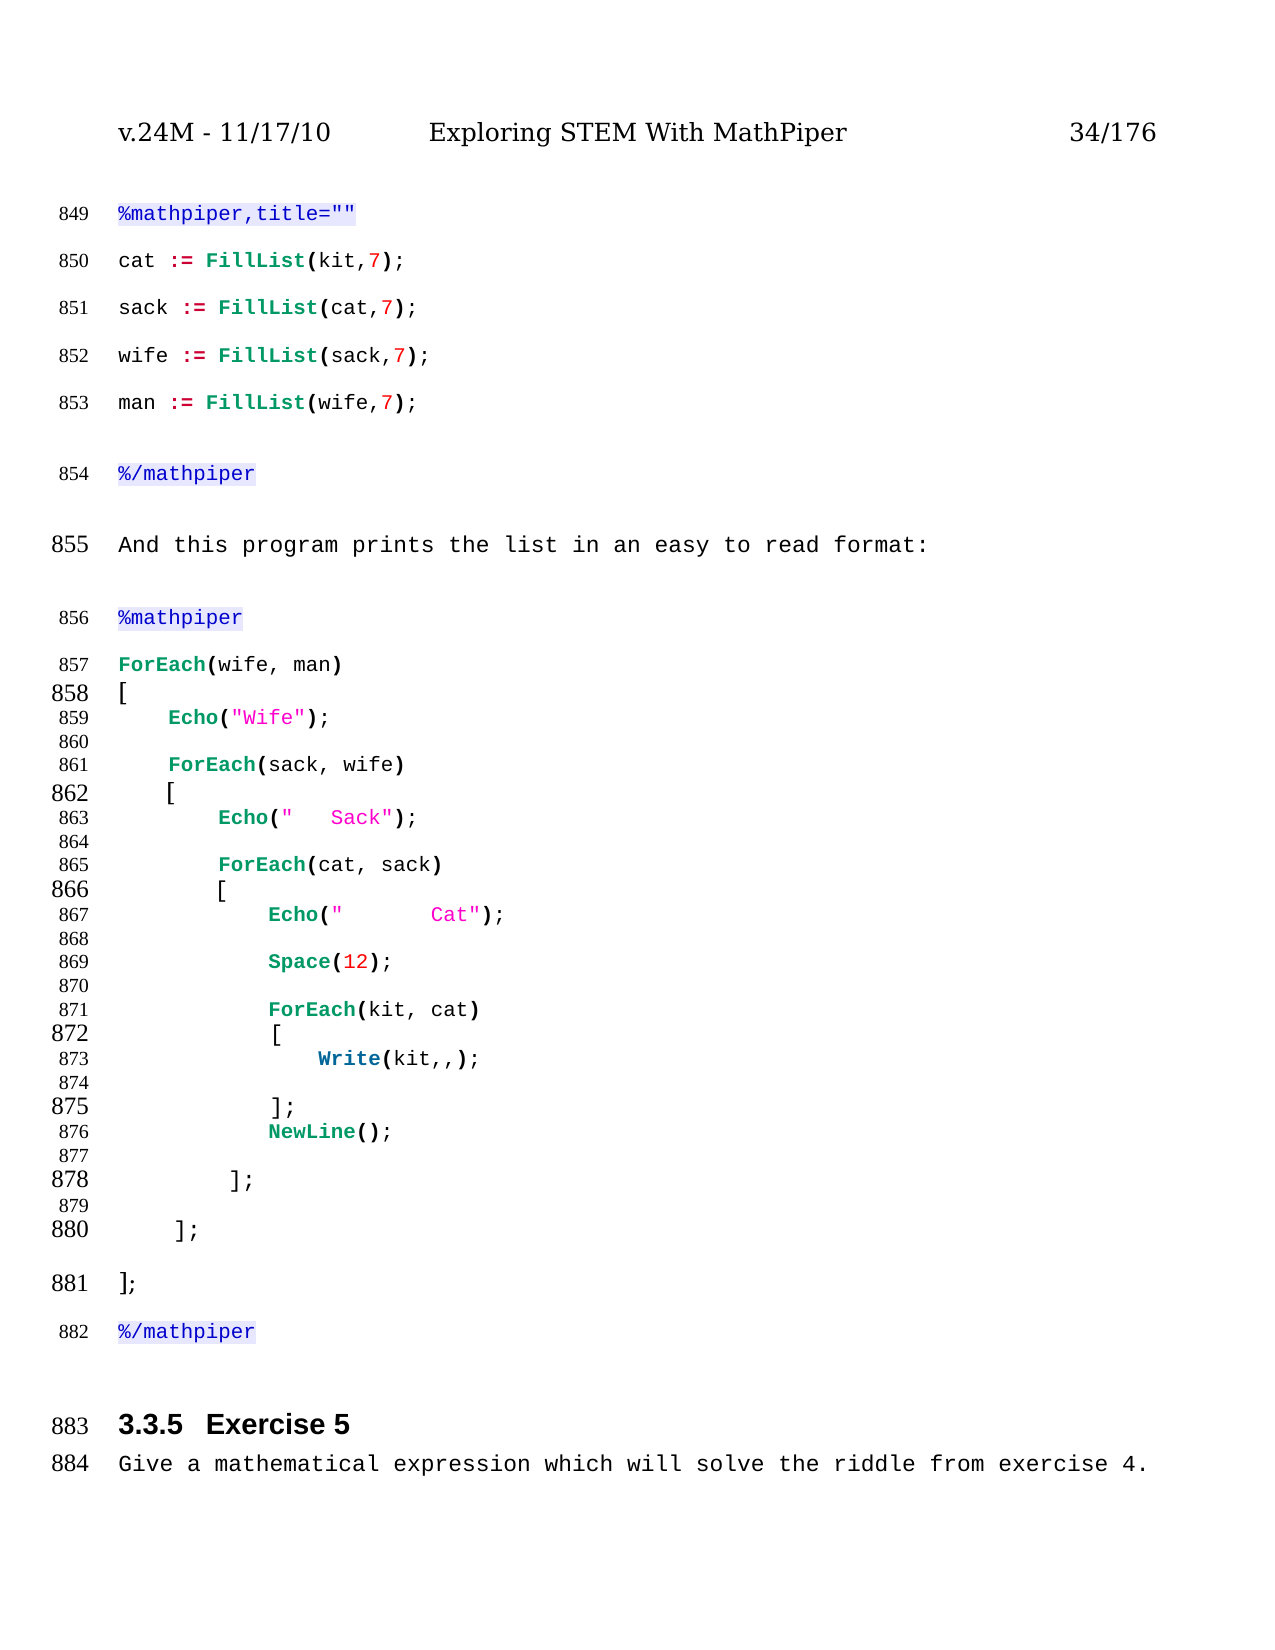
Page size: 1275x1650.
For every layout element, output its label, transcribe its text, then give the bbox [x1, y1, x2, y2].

text Write(kit,,); [118, 1048, 1157, 1072]
text Give a mathematical expression which will solve the riddle from exercise 4. [118, 1452, 1157, 1478]
text Echo(" Sack"); [118, 807, 1157, 831]
text ]; [118, 1218, 1157, 1244]
text %/mathpiper [118, 1321, 1157, 1344]
text [ [118, 1022, 1157, 1048]
text ForEach(cat, sack) [118, 854, 1157, 878]
text ]; [118, 1169, 1157, 1195]
text Space(12); [118, 951, 1157, 975]
text ForEach(kit, cat) [118, 999, 1157, 1022]
text %mathpiper [118, 607, 1157, 631]
text ]; [118, 1268, 1157, 1297]
text %/mathpiper [118, 463, 1157, 486]
text Echo(" Cat"); [118, 904, 1157, 928]
text [ [118, 778, 1157, 807]
text [ [118, 678, 1157, 707]
text And this program prints the list in an easy to read format: [118, 534, 1157, 560]
text ]; [118, 1096, 1157, 1121]
text %mathpiper,title="" [118, 203, 1157, 226]
text Echo("Wife"); [118, 707, 1157, 731]
text wife := FillList(sack,7); [118, 344, 1157, 368]
text ForEach(wife, man) [118, 654, 1157, 678]
text sack := FillList(cat,7); [118, 297, 1157, 321]
text [ [118, 878, 1157, 904]
text cat := FillList(kit,7); [118, 250, 1157, 274]
text ForEach(sack, wife) [118, 754, 1157, 778]
text NewLine(); [118, 1121, 1157, 1145]
text man := FillList(wife,7); [118, 392, 1157, 416]
subtitle Exercise 5 [118, 1407, 1157, 1440]
